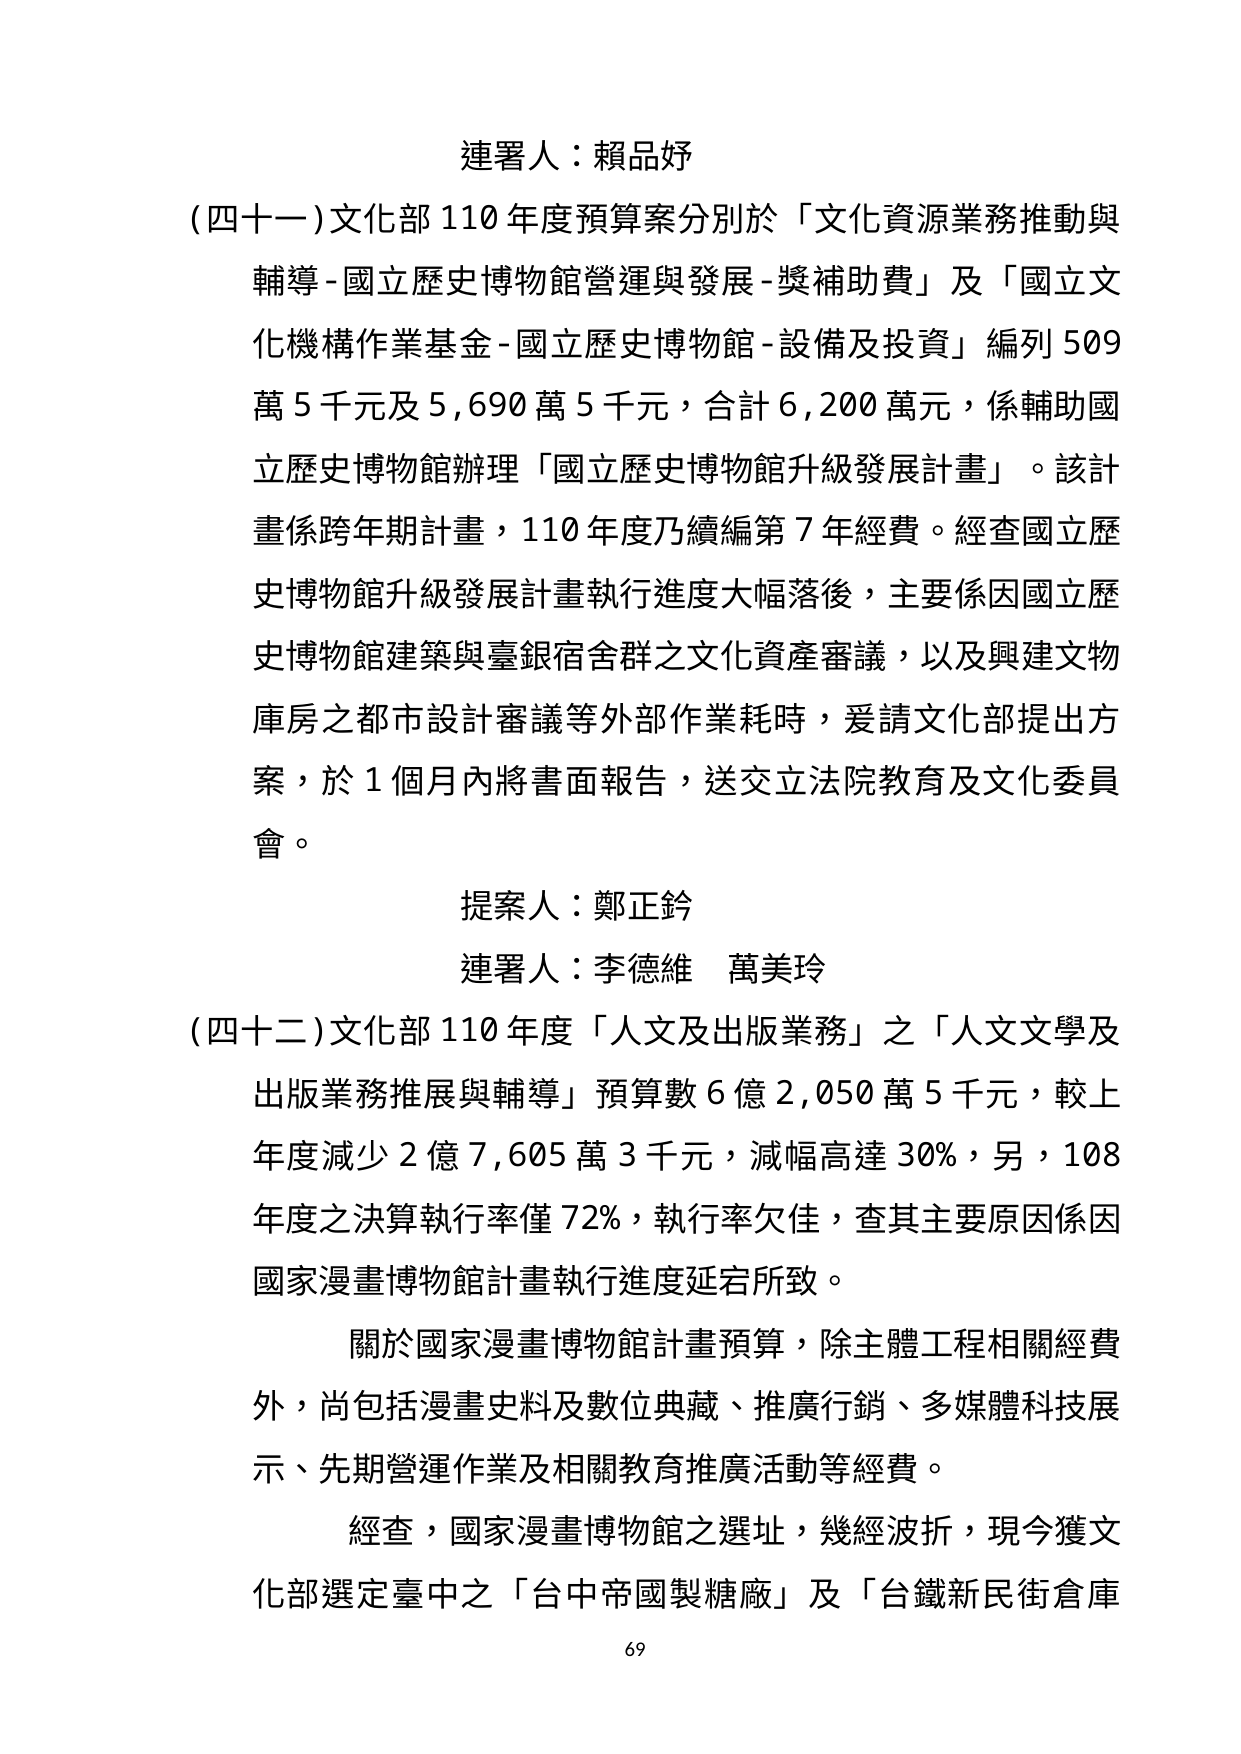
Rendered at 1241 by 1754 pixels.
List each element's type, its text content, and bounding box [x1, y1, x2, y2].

text (四十一)文化部110年度預算案分別於「文化資源業務推動與輔導-國立歷史博物館營運與發展-獎補助費」及「國立文化機構作業基金-國立歷史博物館-設備及投資」編列509萬5千元及5,690萬5千元，合計6,200萬元，係輔助國立歷史博物館辦理「國立歷史博物館升級發展計畫」。該計畫係跨年期計畫，110年度乃續編第7年經費。經查國立歷史博物館升級發展計畫執行進度大幅落後，主要係因國立歷史博物館建築與臺銀宿舍群之文化資產審議，以及興建文物庫房之都市設計審議等外部作業耗時，爰請文化部提出方案，於1個月內將書面報告，送交立法院教育及文化委員會。 [185, 175, 1122, 862]
text 關於國家漫畫博物館計畫預算，除主體工程相關經費外，尚包括漫畫史料及數位典藏、推廣行銷、多媒體科技展示、先期營運作業及相關教育推廣活動等經費。 [185, 1300, 1122, 1487]
text 經查，國家漫畫博物館之選址，幾經波折，現今獲文化部選定臺中之「台中帝國製糖廠」及「台鐵新民街倉庫 [185, 1487, 1122, 1612]
text 提案人：鄭正鈐 [460, 862, 1122, 925]
text (四十二)文化部110年度「人文及出版業務」之「人文文學及出版業務推展與輔導」預算數6億2,050萬5千元，較上年度減少2億7,605萬3千元，減幅高達30%，另，108年度之決算執行率僅72%，執行率欠佳，查其主要原因係因國家漫畫博物館計畫執行進度延宕所致。 [185, 987, 1122, 1300]
text 連署人：李德維 萬美玲 [460, 925, 1122, 987]
text 連署人：賴品妤 [460, 112, 1122, 175]
